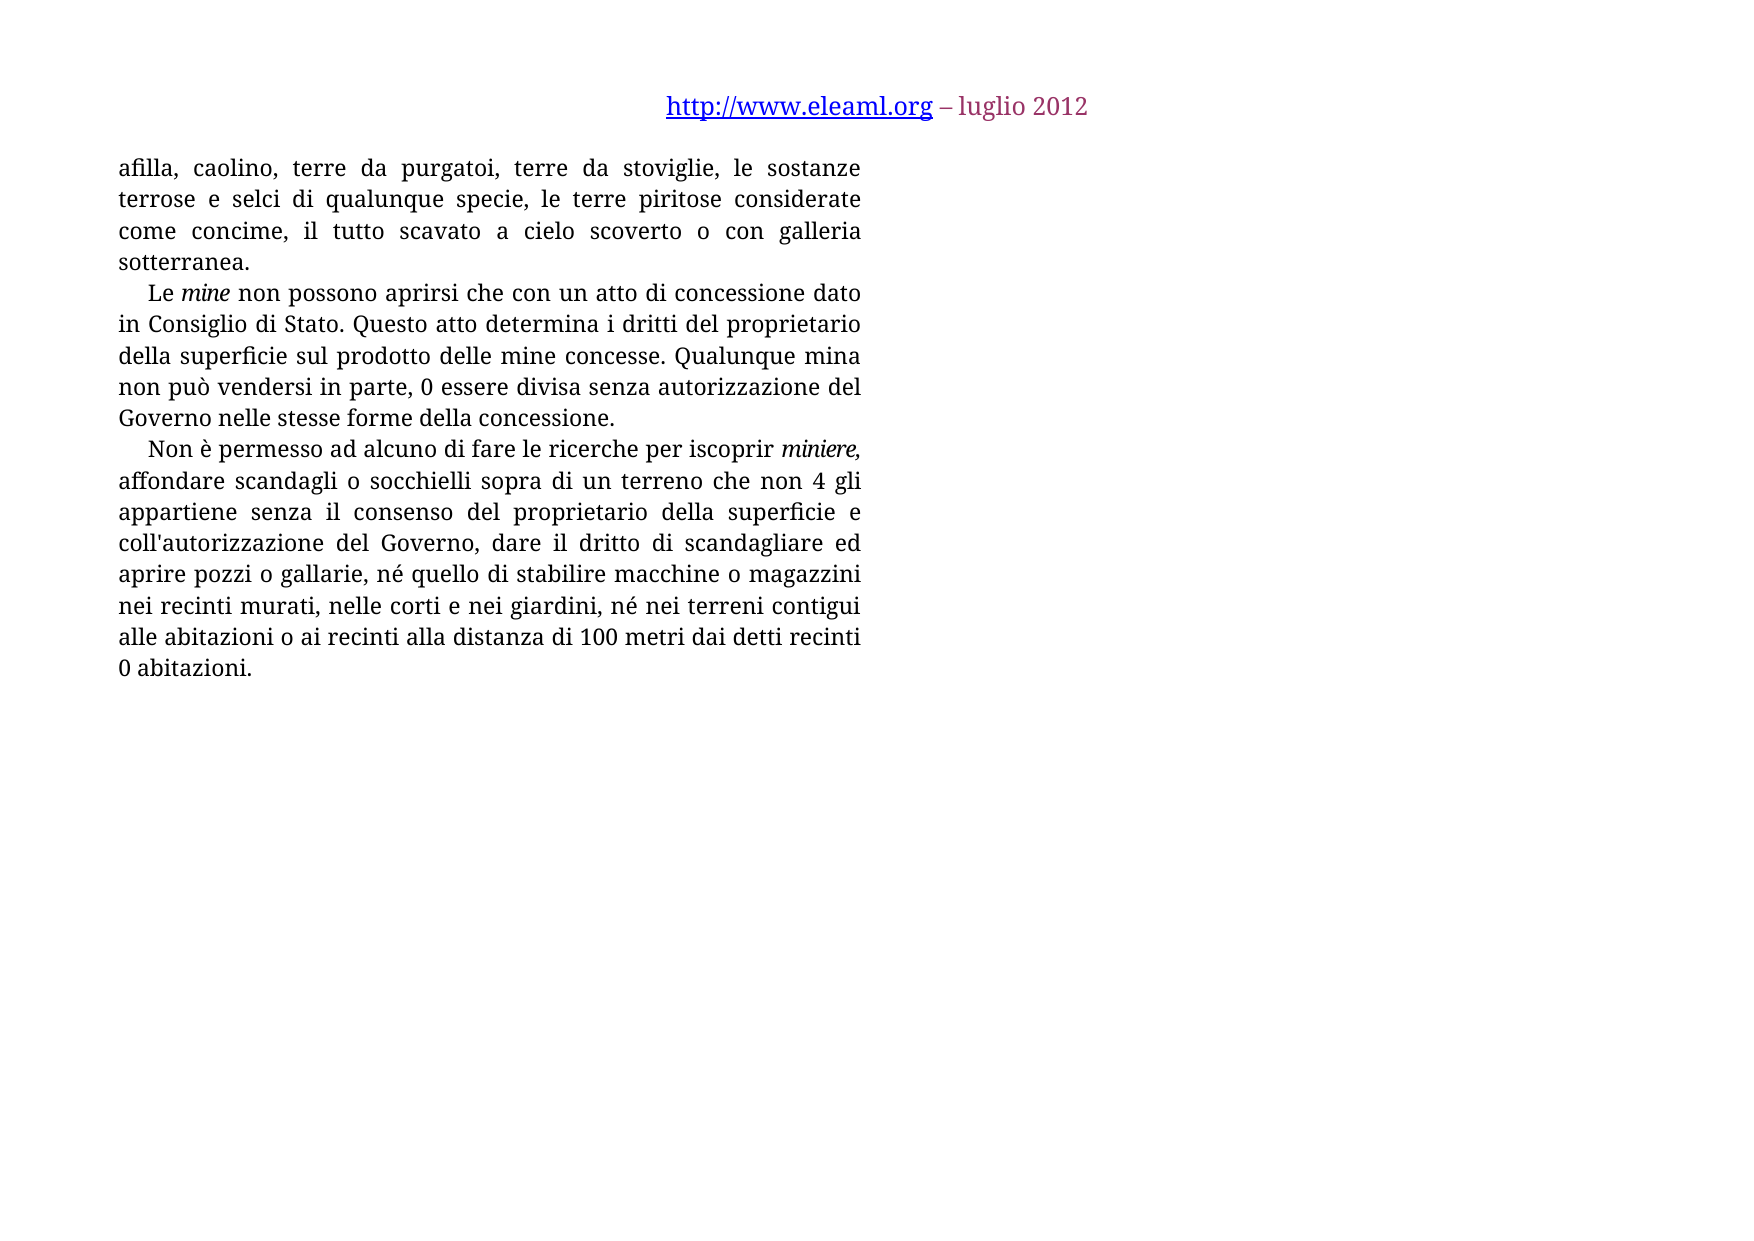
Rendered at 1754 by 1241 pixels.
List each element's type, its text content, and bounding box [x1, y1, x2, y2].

text Non è permesso ad alcuno di fare le ricerche per iscoprir miniere, affondare scandagli o socchielli sopra di un terreno che non 4 gli appartiene senza il consenso del proprietario della superficie e coll'autorizzazione del Governo, dare il dritto di scandagliare ed aprire pozzi o gallarie, né quello di stabilire macchine o magazzini nei recinti murati, nelle corti e nei giardini, né nei terreni contigui alle abitazioni o ai recinti alla distanza di 100 metri dai detti recinti 0 abitazioni. [118, 433, 862, 683]
text afilla, caolino, terre da purgatoi, terre da stoviglie, le sostanze terrose e selci di qualunque specie, le terre piritose considerate come concime, il tutto scavato a cielo scoverto o con galleria sotterranea. [118, 152, 862, 277]
text Le mine non possono aprirsi che con un atto di concessione dato in Consiglio di Stato. Questo atto determina i dritti del proprietario della superficie sul prodotto delle mine concesse. Qualunque mina non può vendersi in parte, 0 essere divisa senza autorizzazione del Governo nelle stesse forme della concessione. [118, 277, 862, 433]
